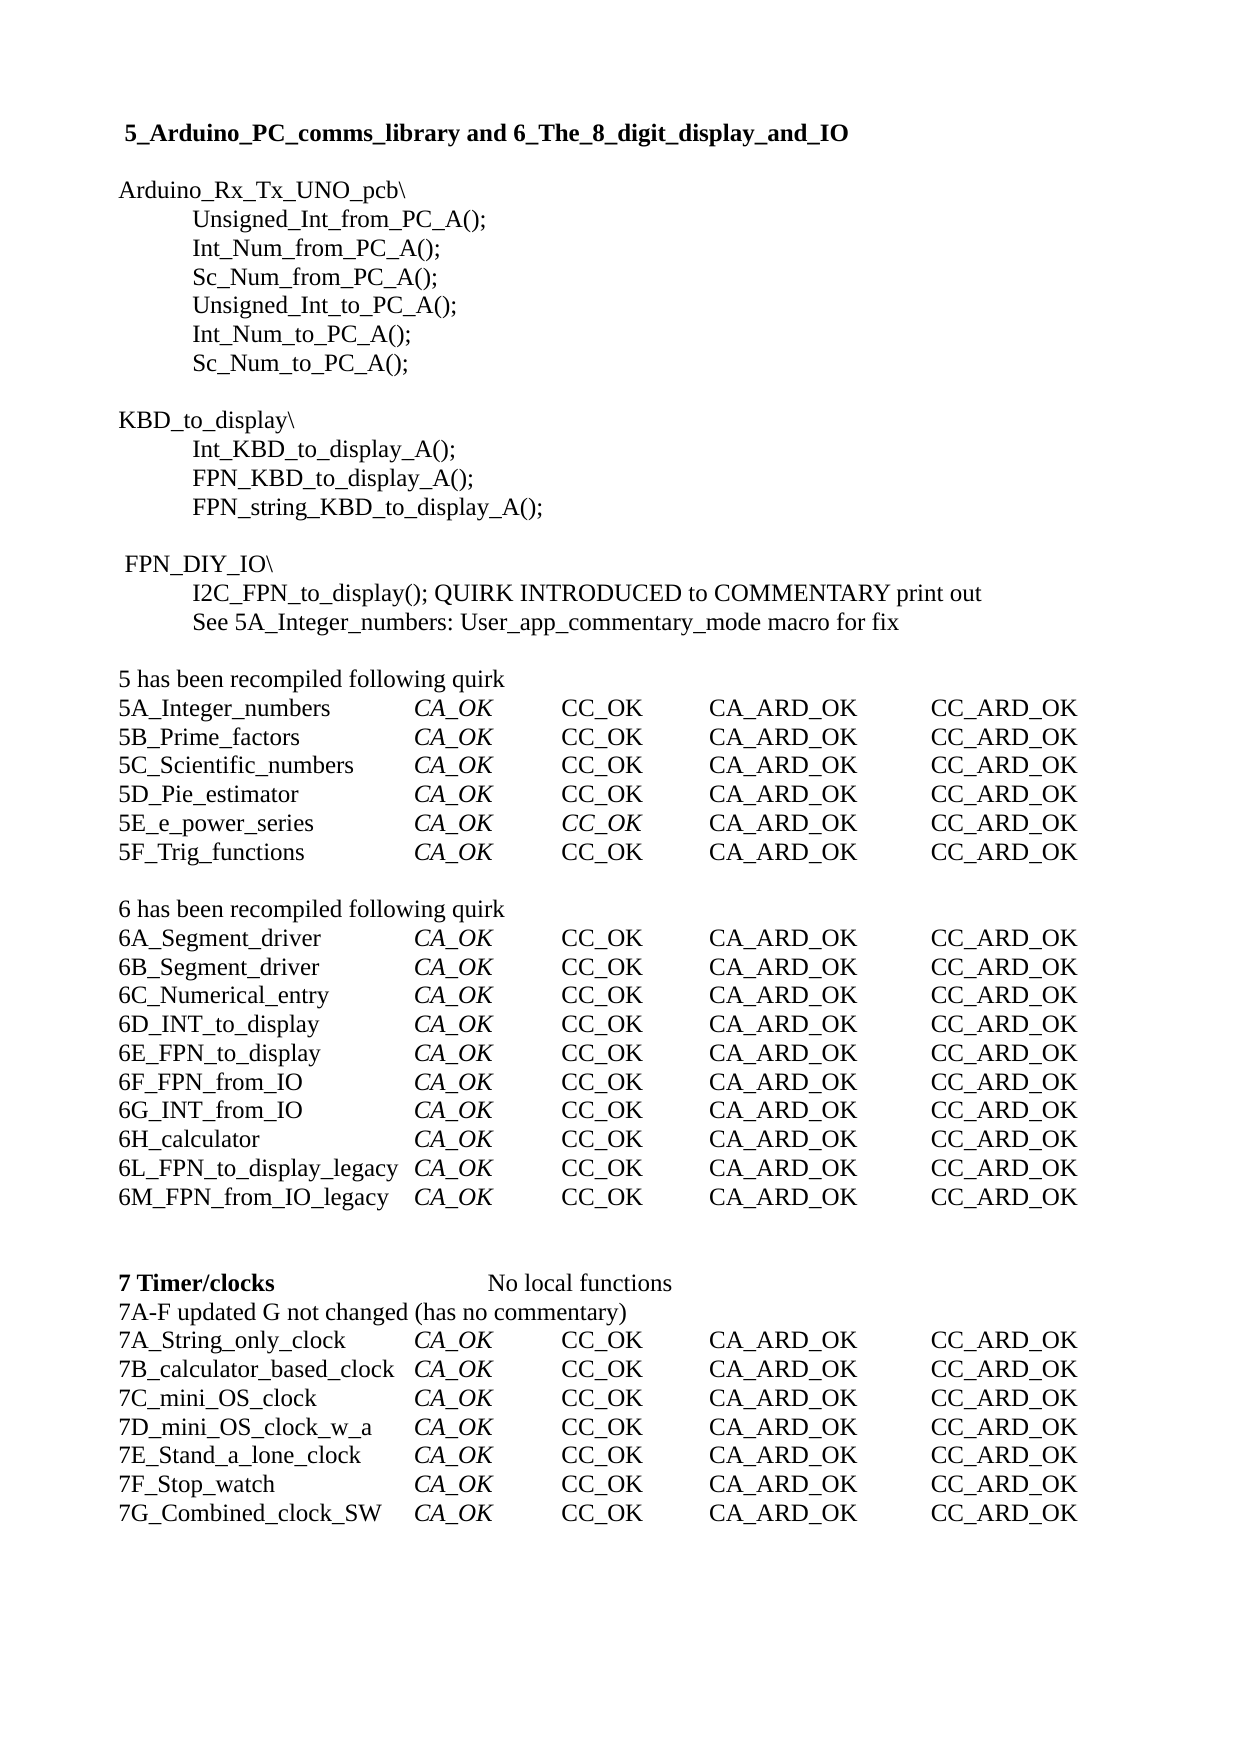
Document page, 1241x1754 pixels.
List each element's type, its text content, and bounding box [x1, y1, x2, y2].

text Sc_Num_to_PC_A(); [118, 348, 1122, 377]
text 6A_Segment_driver CA_OK CC_OK CA_ARD_OK CC_ARD_OK [118, 923, 1122, 952]
text 7G_Combined_clock_SW CA_OK CC_OK CA_ARD_OK CC_ARD_OK [118, 1498, 1122, 1527]
text See 5A_Integer_numbers: User_app_commentary_mode macro for fix [118, 607, 1122, 636]
text 6B_Segment_driver CA_OK CC_OK CA_ARD_OK CC_ARD_OK [118, 952, 1122, 981]
text Unsigned_Int_to_PC_A(); [118, 291, 1122, 319]
text 6L_FPN_to_display_legacy CA_OK CC_OK CA_ARD_OK CC_ARD_OK [118, 1153, 1122, 1182]
text 7F_Stop_watch CA_OK CC_OK CA_ARD_OK CC_ARD_OK [118, 1469, 1122, 1498]
text Sc_Num_from_PC_A(); [118, 262, 1122, 291]
text 5F_Trig_functions CA_OK CC_OK CA_ARD_OK CC_ARD_OK [118, 837, 1122, 866]
text Int_Num_to_PC_A(); [118, 319, 1122, 348]
text I2C_FPN_to_display(); QUIRK INTRODUCED to COMMENTARY print out [118, 578, 1122, 607]
text FPN_DIY_IO\ [118, 549, 1122, 578]
text 5E_e_power_series CA_OK CC_OK CA_ARD_OK CC_ARD_OK [118, 808, 1122, 837]
text 7 Timer/clocks No local functions [118, 1268, 1122, 1297]
text FPN_KBD_to_display_A(); [118, 463, 1122, 492]
text 6H_calculator CA_OK CC_OK CA_ARD_OK CC_ARD_OK [118, 1124, 1122, 1153]
text 6C_Numerical_entry CA_OK CC_OK CA_ARD_OK CC_ARD_OK [118, 981, 1122, 1009]
text 7D_mini_OS_clock_w_a CA_OK CC_OK CA_ARD_OK CC_ARD_OK [118, 1412, 1122, 1441]
text 5 has been recompiled following quirk [118, 664, 1122, 693]
text FPN_string_KBD_to_display_A(); [118, 492, 1122, 521]
text 7B_calculator_based_clock CA_OK CC_OK CA_ARD_OK CC_ARD_OK [118, 1354, 1122, 1383]
text 6F_FPN_from_IO CA_OK CC_OK CA_ARD_OK CC_ARD_OK [118, 1067, 1122, 1096]
text 6 has been recompiled following quirk [118, 894, 1122, 923]
text 6E_FPN_to_display CA_OK CC_OK CA_ARD_OK CC_ARD_OK [118, 1038, 1122, 1067]
text 6D_INT_to_display CA_OK CC_OK CA_ARD_OK CC_ARD_OK [118, 1009, 1122, 1038]
text 5D_Pie_estimator CA_OK CC_OK CA_ARD_OK CC_ARD_OK [118, 779, 1122, 808]
text Int_KBD_to_display_A(); [118, 434, 1122, 463]
text 5B_Prime_factors CA_OK CC_OK CA_ARD_OK CC_ARD_OK [118, 722, 1122, 751]
text 7C_mini_OS_clock CA_OK CC_OK CA_ARD_OK CC_ARD_OK [118, 1383, 1122, 1412]
text 7A_String_only_clock CA_OK CC_OK CA_ARD_OK CC_ARD_OK [118, 1326, 1122, 1354]
text 6M_FPN_from_IO_legacy CA_OK CC_OK CA_ARD_OK CC_ARD_OK [118, 1182, 1122, 1211]
text 5_Arduino_PC_comms_library and 6_The_8_digit_display_and_IO [118, 118, 1122, 147]
text 7E_Stand_a_lone_clock CA_OK CC_OK CA_ARD_OK CC_ARD_OK [118, 1441, 1122, 1469]
text Arduino_Rx_Tx_UNO_pcb\ [118, 176, 1122, 204]
text 5A_Integer_numbers CA_OK CC_OK CA_ARD_OK CC_ARD_OK [118, 693, 1122, 722]
text KBD_to_display\ [118, 406, 1122, 434]
text 7A-F updated G not changed (has no commentary) [118, 1297, 1122, 1326]
text Int_Num_from_PC_A(); [118, 233, 1122, 262]
text 5C_Scientific_numbers CA_OK CC_OK CA_ARD_OK CC_ARD_OK [118, 751, 1122, 779]
text Unsigned_Int_from_PC_A(); [118, 204, 1122, 233]
text 6G_INT_from_IO CA_OK CC_OK CA_ARD_OK CC_ARD_OK [118, 1096, 1122, 1124]
